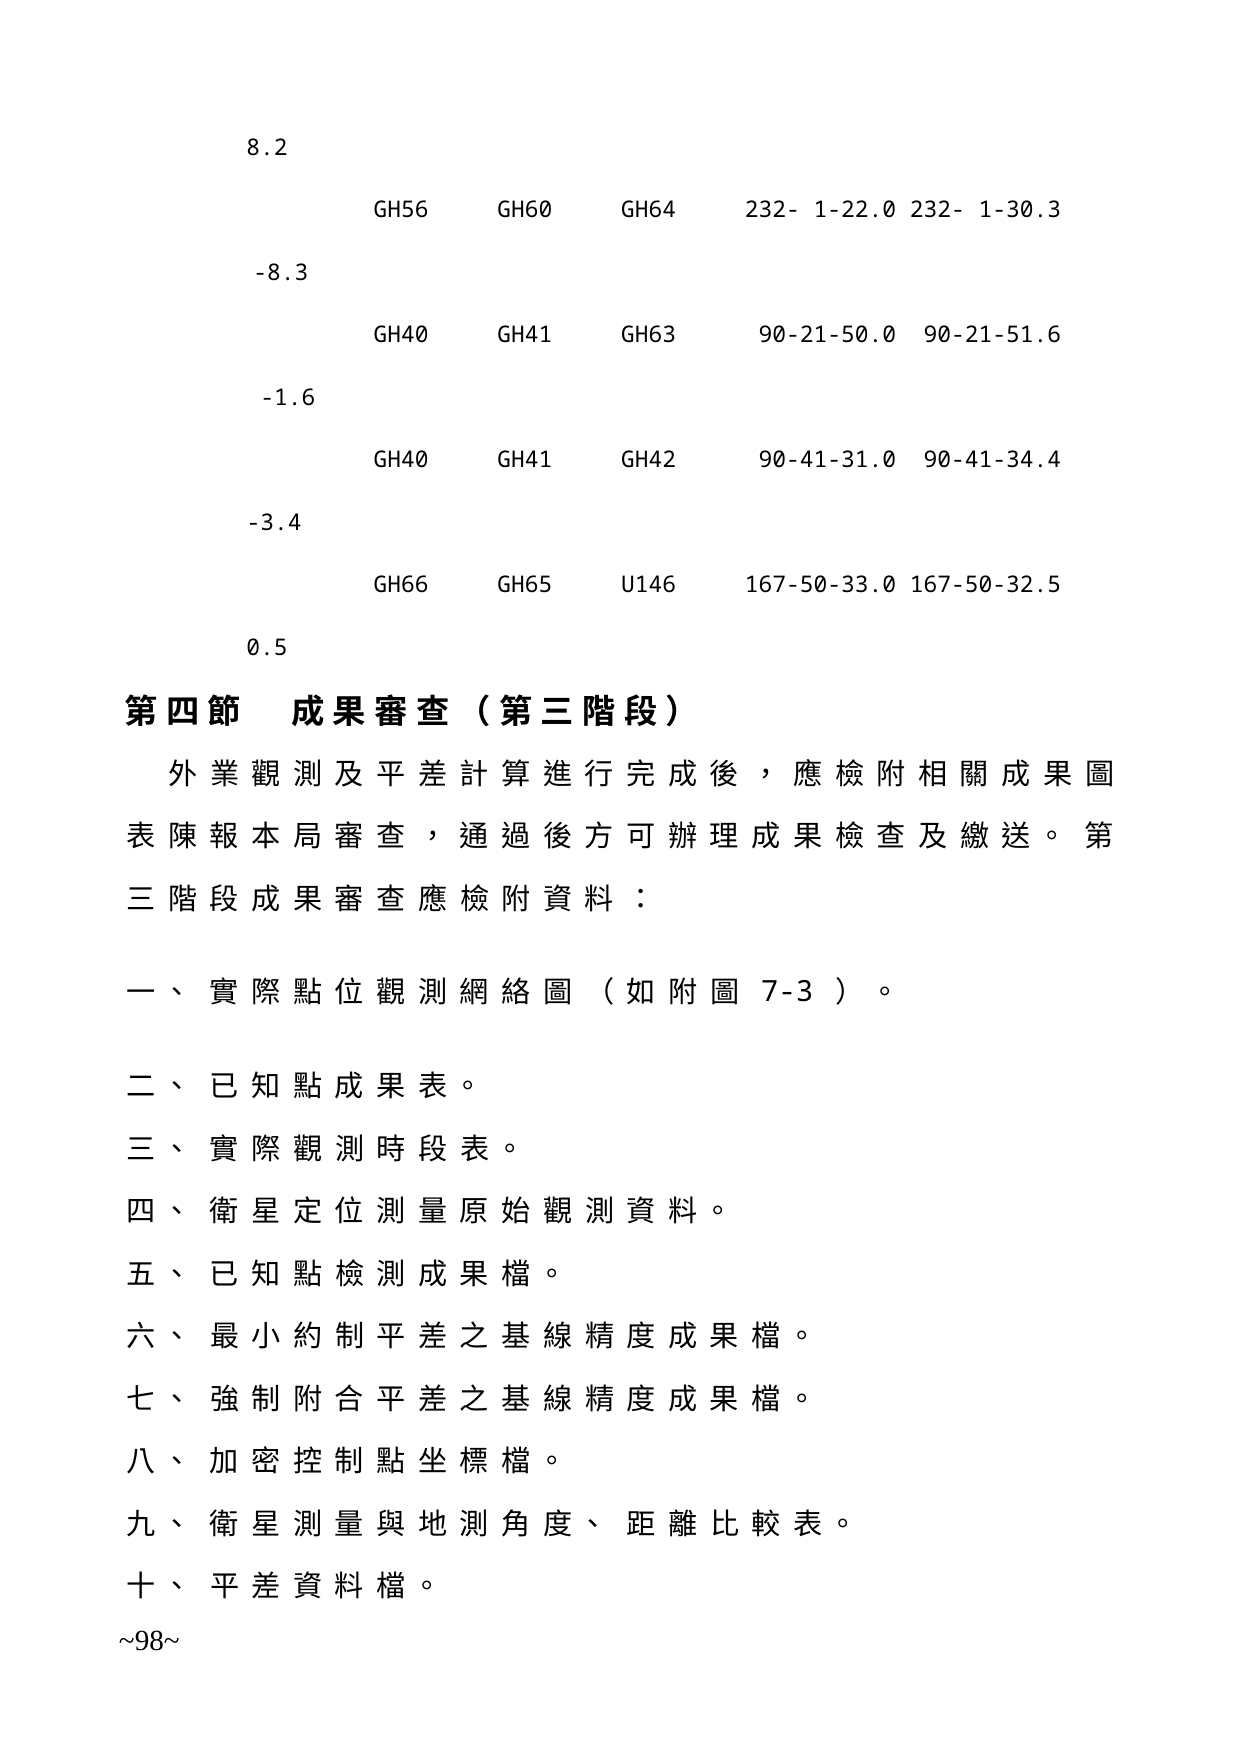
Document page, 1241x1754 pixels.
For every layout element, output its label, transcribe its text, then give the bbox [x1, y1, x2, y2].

text GH56 GH60 GH64 232- 1-22.0 232- 1-30.3 -8.3 [240, 167, 1120, 292]
text 外業觀測及平差計算進行完成後，應檢附相關成果圖表陳報本局審查，通過後方可辦理成果檢查及繳送。第三階段成果審查應檢附資料： [120, 730, 1120, 917]
text 四、衛星定位測量原始觀測資料。 [120, 1167, 1120, 1230]
text 一、實際點位觀測網絡圖（如附圖7-3）。 [120, 917, 1120, 1042]
text 七、強制附合平差之基線精度成果檔。 [120, 1355, 1120, 1417]
text GH40 GH41 GH42 90-41-31.0 90-41-34.4 -3.4 [240, 417, 1120, 542]
text GH40 GH41 GH63 90-21-50.0 90-21-51.6 -1.6 [240, 292, 1120, 417]
text 九、衛星測量與地測角度、距離比較表。 [120, 1480, 1120, 1542]
text 二、已知點成果表。 [120, 1042, 1120, 1105]
text GH66 GH65 U146 167-50-33.0 167-50-32.5 0.5 [240, 542, 1120, 667]
text 六、最小約制平差之基線精度成果檔。 [120, 1292, 1120, 1355]
text 8.2 [240, 105, 1120, 167]
text 十、平差資料檔。 [120, 1542, 1120, 1605]
text 三、實際觀測時段表。 [120, 1105, 1120, 1167]
text 八、加密控制點坐標檔。 [120, 1417, 1120, 1480]
text 第四節 成果審查（第三階段） [120, 667, 1120, 730]
text 五、已知點檢測成果檔。 [120, 1230, 1120, 1292]
